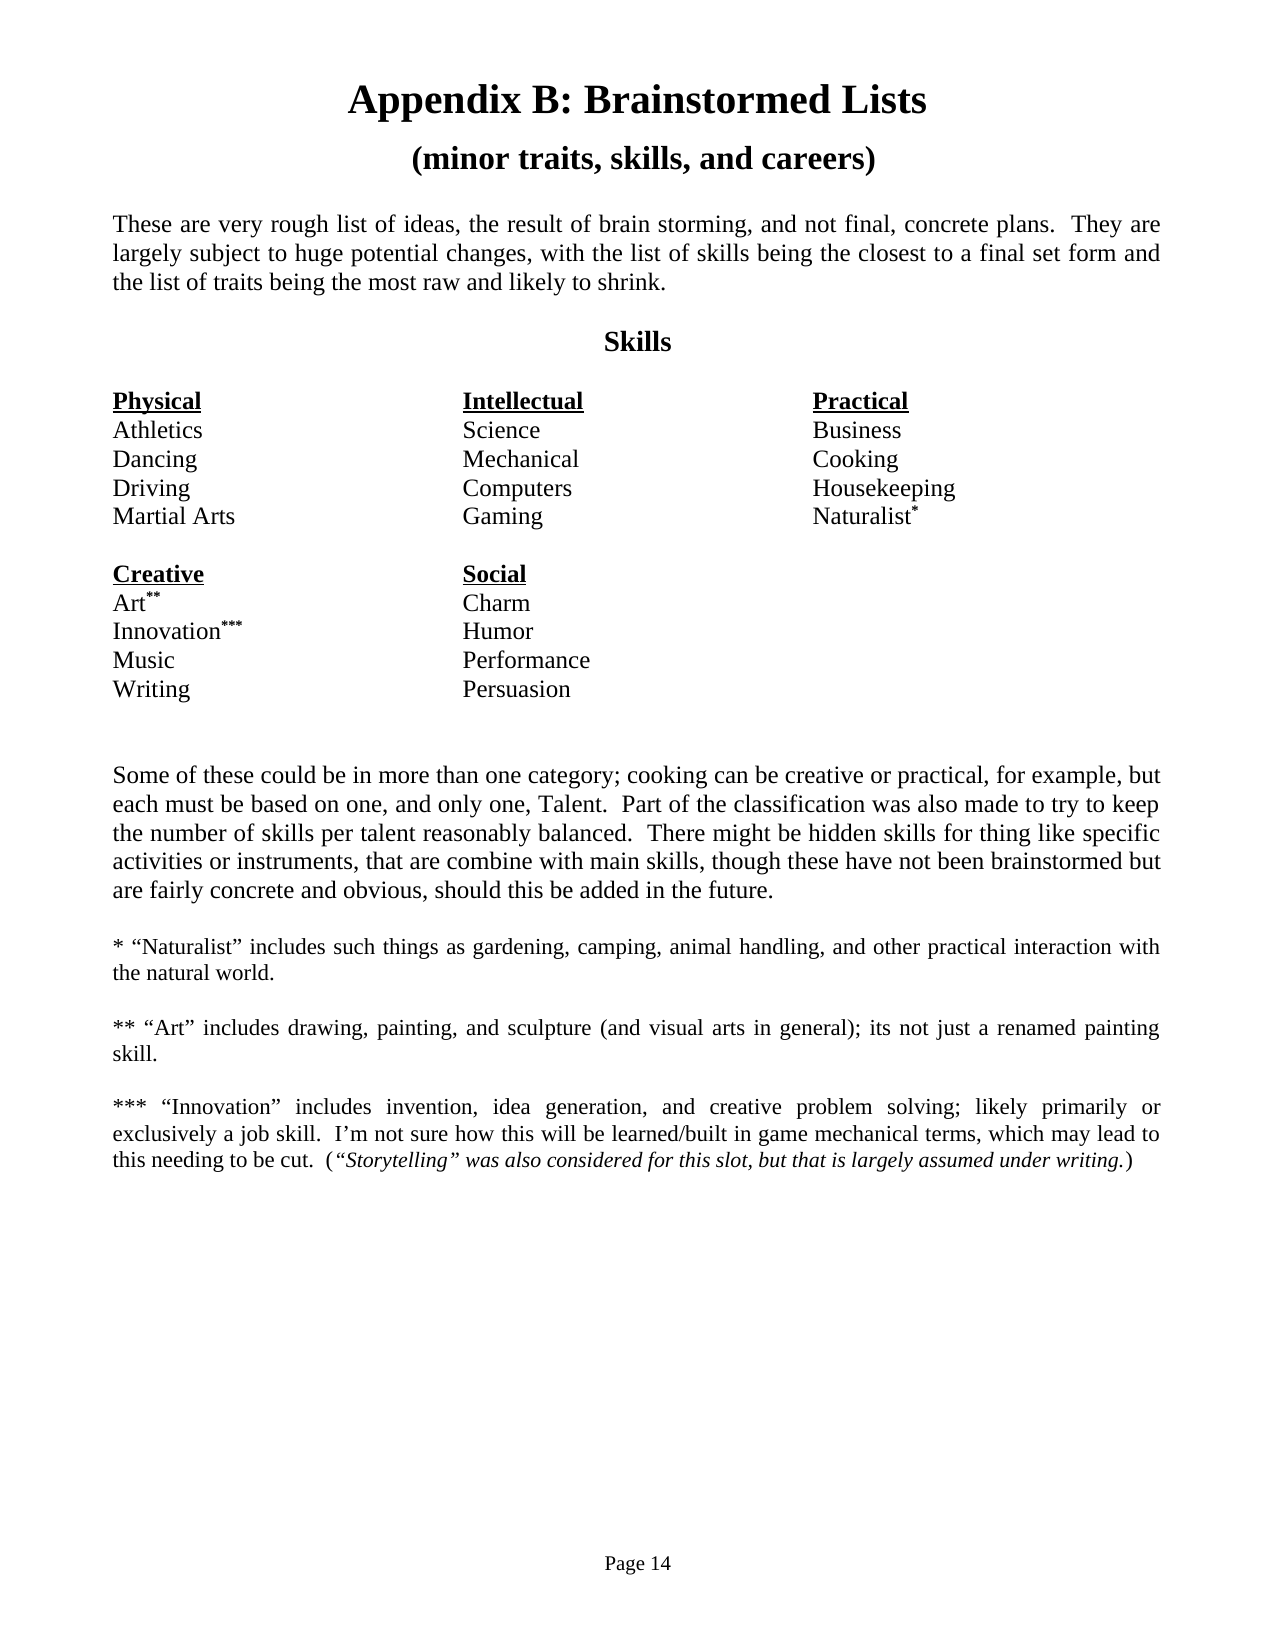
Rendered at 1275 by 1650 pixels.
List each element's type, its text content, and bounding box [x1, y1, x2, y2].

text *** “Innovation” includes invention, idea generation, and creative problem solving; likely primarily or exclusively a job skill. I’m not sure how this will be learned/built in game mechanical terms, which may lead to this needing to be cut. (“Storytelling” was also considered for this slot, but that is largely assumed under writing.) [112, 1093, 1162, 1172]
text Charm [462, 588, 812, 616]
text Intellectual [462, 386, 812, 415]
text Driving [112, 473, 462, 501]
text Performance [462, 645, 812, 674]
text Dancing [112, 444, 462, 473]
text Creative [112, 559, 462, 588]
text Skills [112, 324, 1162, 358]
text Practical [812, 386, 1162, 415]
text Art** [112, 588, 462, 616]
text Music [112, 645, 462, 674]
text Science [462, 415, 812, 444]
text Naturalist* [812, 501, 1162, 530]
text Physical [112, 386, 462, 415]
text Some of these could be in more than one category; cooking can be creative or practical, for example, but each must be based on one, and only one, Talent. Part of the classification was also made to try to keep the number of skills per talent reasonably balanced. There might be hidden skills for thing like specific activities or instruments, that are combine with main skills, though these have not been brainstormed but are fairly concrete and obvious, should this be added in the future. [112, 760, 1162, 904]
text Appendix B: Brainstormed Lists (minor traits, skills, and careers) [112, 75, 1162, 180]
text Writing [112, 674, 462, 703]
text Business [812, 415, 1162, 444]
text Innovation*** [112, 616, 462, 645]
text ** “Art” includes drawing, painting, and sculpture (and visual arts in general); its not just a renamed painting skill. [112, 1014, 1162, 1067]
text Persuasion [462, 674, 812, 703]
text * “Naturalist” includes such things as gardening, camping, animal handling, and other practical interaction with the natural world. [112, 933, 1162, 985]
text These are very rough list of ideas, the result of brain storming, and not final, concrete plans. They are largely subject to huge potential changes, with the list of skills being the closest to a final set form and the list of traits being the most raw and likely to shrink. [112, 209, 1162, 295]
text Martial Arts [112, 501, 462, 530]
text Athletics [112, 415, 462, 444]
text Humor [462, 616, 812, 645]
text Gaming [462, 501, 812, 530]
text Cooking [812, 444, 1162, 473]
text Social [462, 559, 812, 588]
text Housekeeping [812, 473, 1162, 501]
text Mechanical [462, 444, 812, 473]
text Computers [462, 473, 812, 501]
